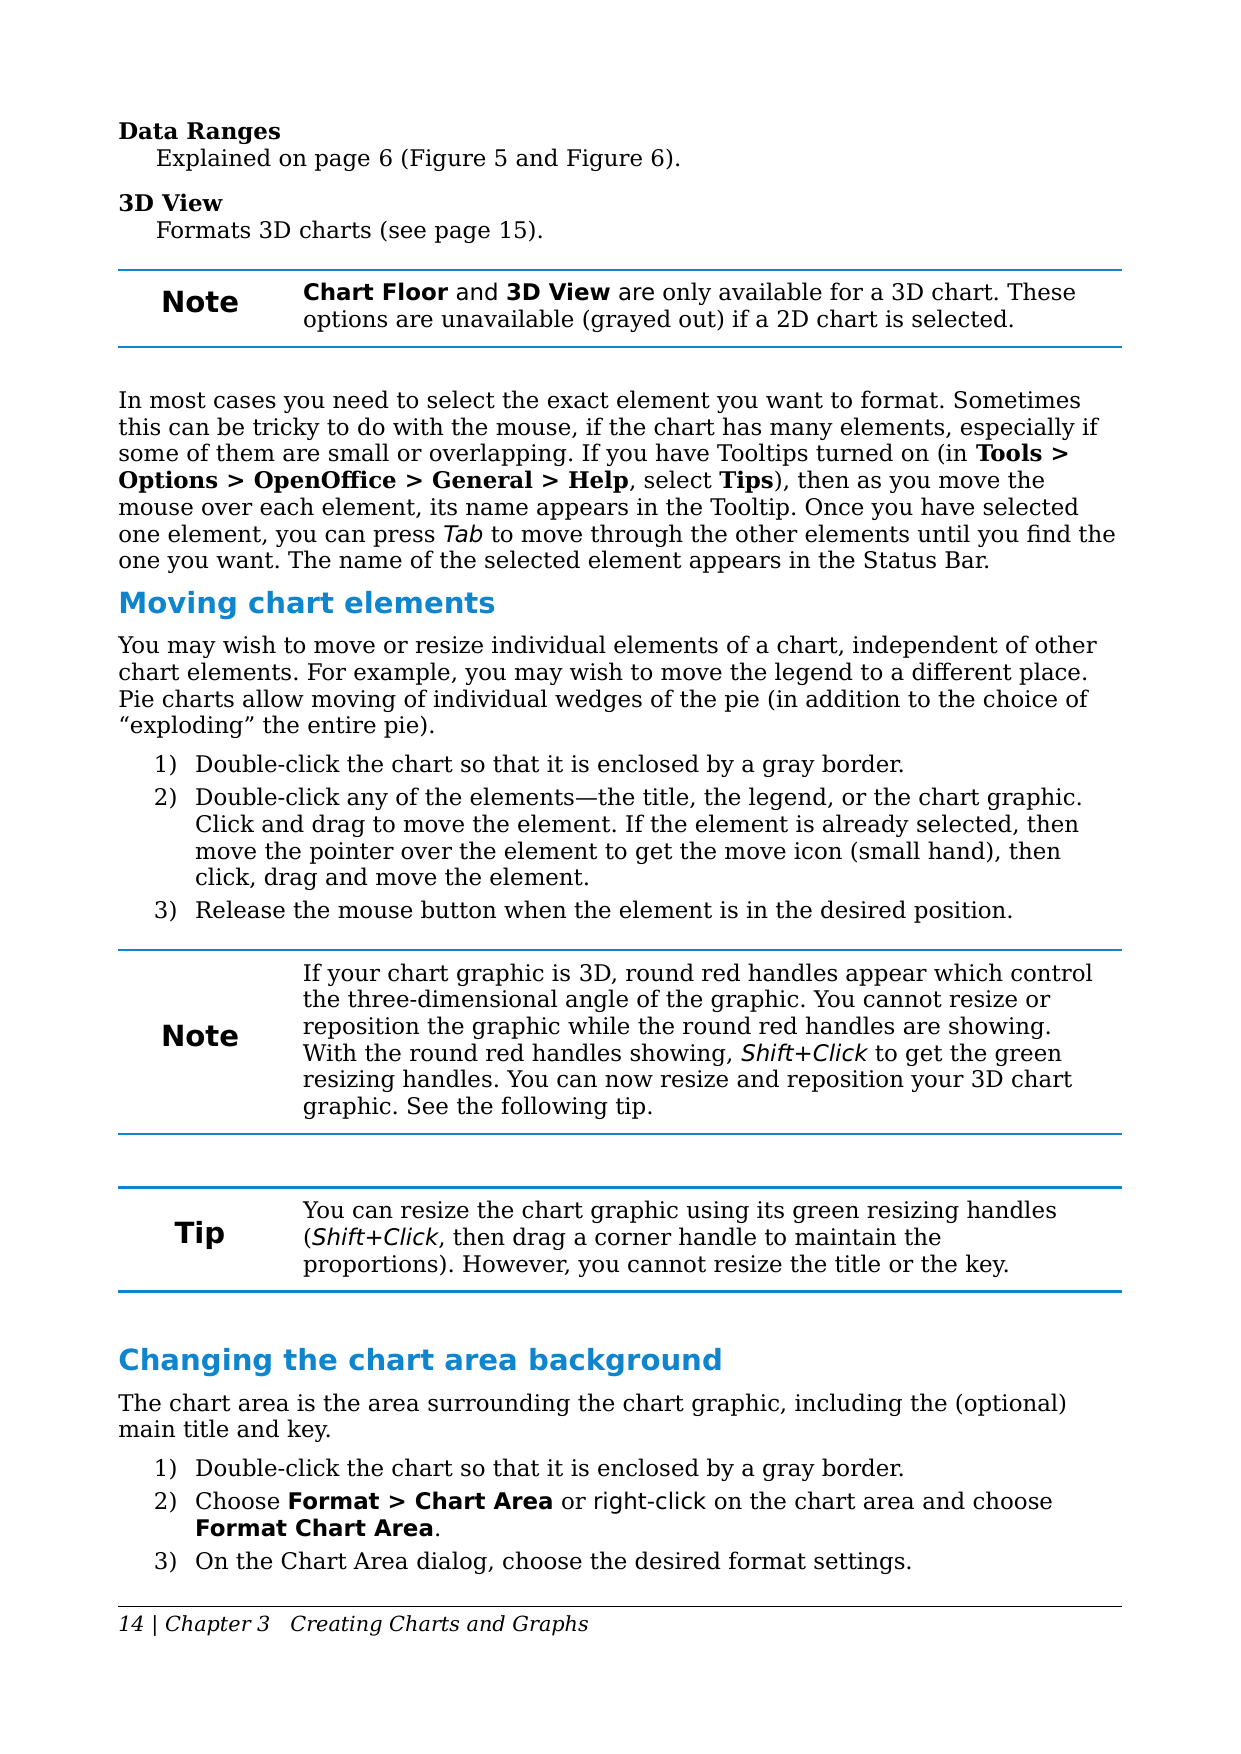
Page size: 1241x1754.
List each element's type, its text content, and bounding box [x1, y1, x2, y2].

table_header Note [118, 951, 281, 1133]
text You may wish to move or resize individual elements of a chart, independent of other chart elements. For example, you may wish to move the legend to a different place. Pie charts allow moving of individual wedges of the pie (in addition to the choice of “exploding” the entire pie). [118, 632, 1122, 739]
table_header Note [118, 271, 281, 346]
table_header Tip [118, 1189, 281, 1290]
list On the Chart Area dialog, choose the desired format settings. [177, 1548, 1122, 1575]
text Explained on page 6 (Figure 5 and Figure 6). [156, 145, 1122, 172]
table_header If your chart graphic is 3D, round red handles appear which control the three-dimensional angle of the graphic. You cannot resize or reposition the graphic while the round red handles are showing. With the round red handles showing, Shift+Click to get the green resizing handles. You can now resize and reposition your 3D chart graphic. See the following tip. [281, 951, 1122, 1133]
list Choose Format > Chart Area or right-click on the chart area and choose Format Chart Area. [177, 1488, 1122, 1542]
table_header You can resize the chart graphic using its green resizing handles (Shift+Click, then drag a corner handle to maintain the proportions). However, you cannot resize the title or the key. [281, 1189, 1122, 1290]
text 3D View [118, 190, 1122, 217]
text Formats 3D charts (see page 15). [156, 217, 1122, 244]
list Double-click any of the elements—the title, the legend, or the chart graphic. Click and drag to move the element. If the element is already selected, then move the pointer over the element to get the move icon (small hand), then click, drag and move the element. [177, 784, 1122, 891]
text In most cases you need to select the exact element you want to format. Sometimes this can be tricky to do with the mouse, if the chart has many elements, especially if some of them are small or overlapping. If you have Tooltips turned on (in Tools > Options > OpenOffice > General > Help, select Tips), then as you move the mouse over each element, its name appears in the Tooltip. Once you have selected one element, you can press Tab to move through the other elements until you find the one you want. The name of the selected element appears in the Status Bar. [118, 387, 1122, 574]
list Release the mouse button when the element is in the desired position. [177, 897, 1122, 924]
text The chart area is the area surrounding the chart graphic, including the (optional) main title and key. [118, 1390, 1122, 1443]
list Double-click the chart so that it is enclosed by a gray border. [177, 1456, 1122, 1482]
subtitle Moving chart elements [118, 586, 1122, 620]
text Data Ranges [118, 118, 1122, 145]
subtitle Changing the chart area background [118, 1343, 1122, 1377]
list Double-click the chart so that it is enclosed by a gray border. [177, 752, 1122, 778]
table_header Chart Floor and 3D View are only available for a 3D chart. These options are unavailable (grayed out) if a 2D chart is selected. [281, 271, 1122, 346]
